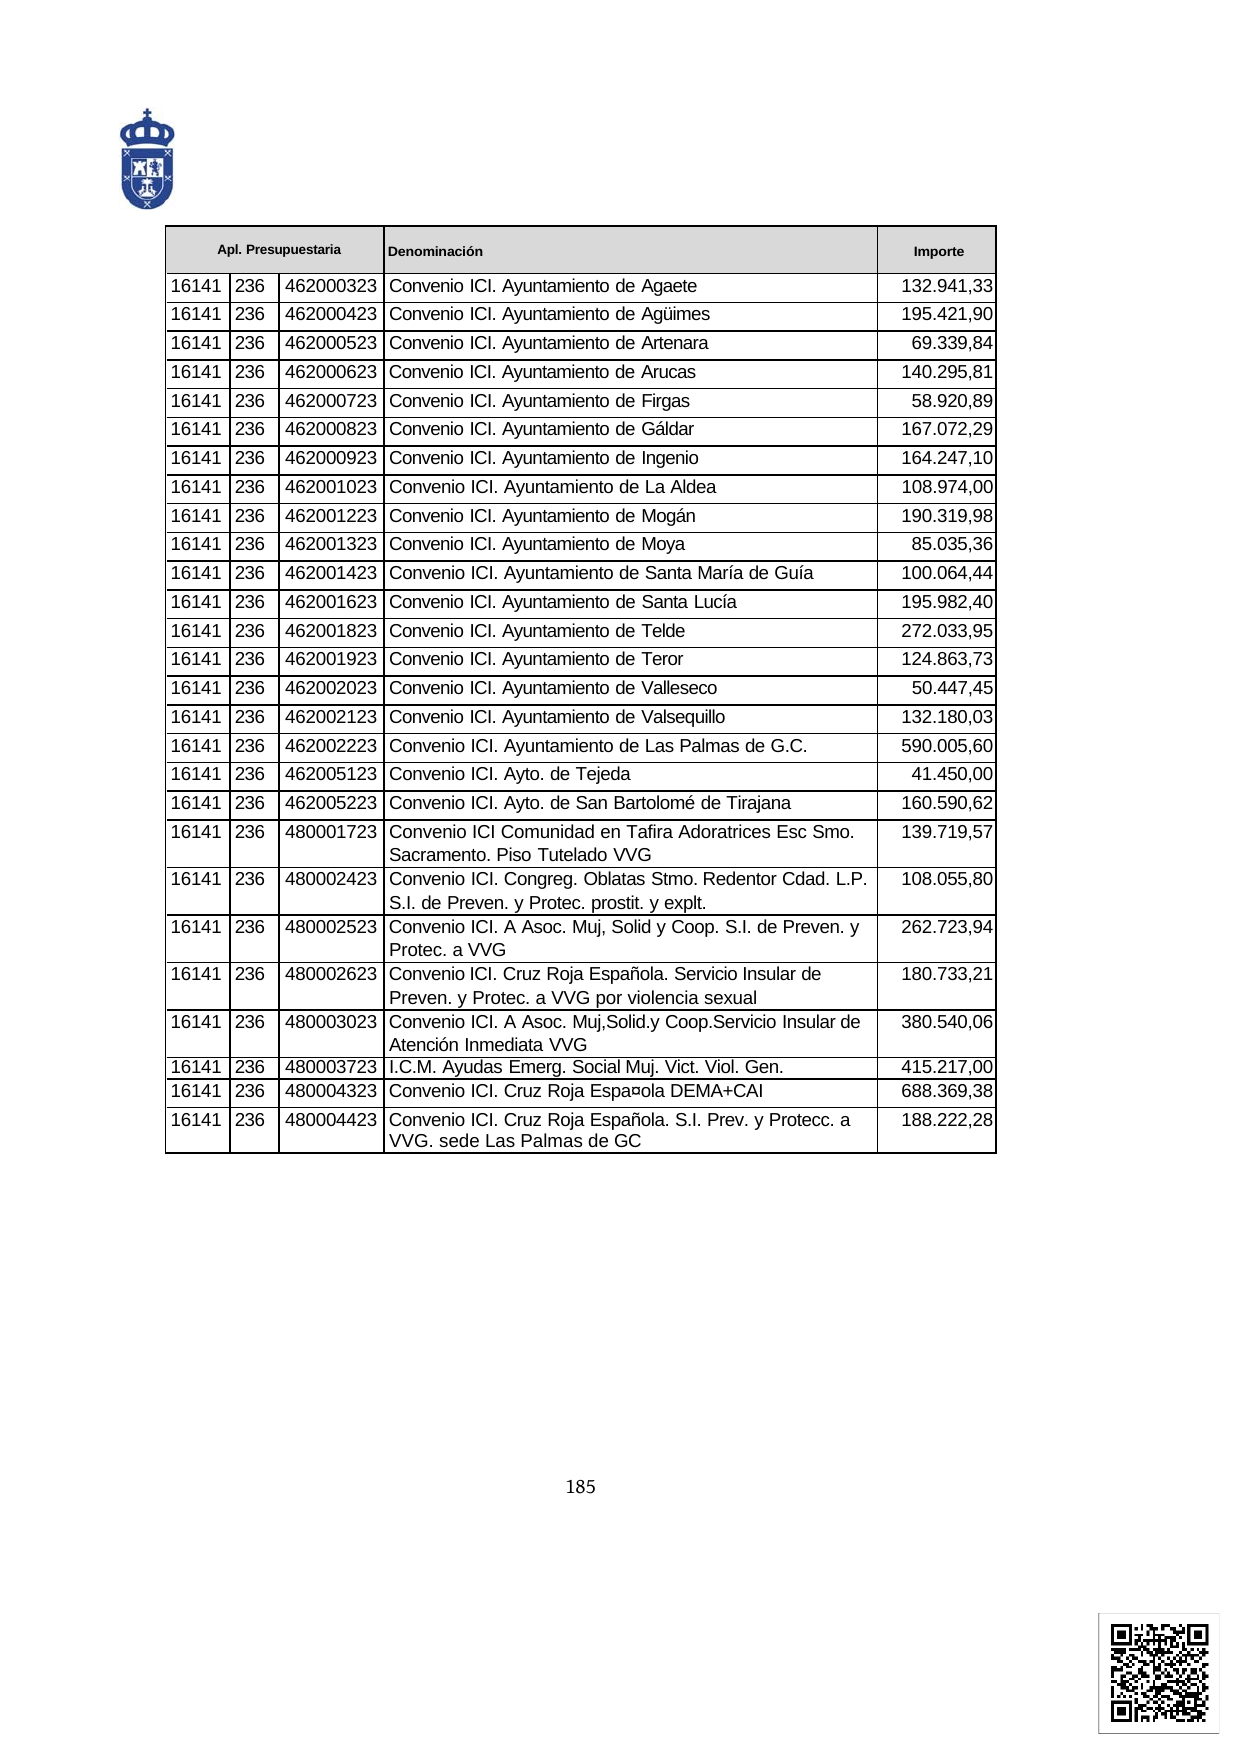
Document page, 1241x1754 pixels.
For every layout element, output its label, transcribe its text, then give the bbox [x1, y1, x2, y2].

table_cell 236 [231, 821, 278, 866]
table_cell Convenio ICI. A Asoc. Muj, Solid y Coop. S.I. de Preven. y Protec. a VVG [385, 916, 877, 961]
table_cell 688.369,38 [878, 1080, 995, 1107]
table_cell 236 [231, 389, 278, 416]
table_cell Convenio ICI. Ayuntamiento de Moya [385, 533, 877, 560]
table_cell 462000723 [280, 389, 383, 416]
table_cell 462000523 [280, 332, 383, 359]
table_cell 462002123 [280, 706, 383, 733]
table_cell 16141 [166, 705, 229, 733]
table_header Denominación [385, 227, 877, 273]
table_cell Convenio ICI. Ayuntamiento de Firgas [385, 389, 877, 416]
table_cell 480002523 [280, 916, 383, 961]
table_cell 85.035,36 [878, 533, 995, 560]
picture [1098, 1613, 1220, 1734]
table_cell 236 [231, 303, 278, 330]
table_cell 236 [231, 504, 278, 531]
table_cell 16141 [166, 619, 229, 646]
table_cell 16141 [166, 1079, 229, 1107]
table_cell 16141 [166, 676, 229, 704]
table_cell 462005123 [280, 763, 383, 790]
table_cell 236 [231, 274, 278, 301]
table_cell 462001823 [280, 619, 383, 646]
table_cell 415.217,00 [878, 1058, 995, 1078]
table_cell 462000323 [280, 274, 383, 301]
table_cell Convenio ICI. Ayuntamiento de Valleseco [385, 677, 877, 704]
table_cell 16141 [166, 915, 229, 961]
table_cell 16141 [166, 274, 229, 301]
table_cell Convenio ICI. Ayuntamiento de Santa María de Guía [385, 562, 877, 589]
table_cell Convenio ICI. Cruz Roja Española. Servicio Insular de Preven. y Protec. a VVG por violencia sexual [385, 963, 877, 1009]
table_cell 480002423 [280, 868, 383, 914]
table_cell 590.005,60 [878, 734, 995, 761]
table_cell 16141 [166, 446, 229, 474]
table_cell 462005223 [280, 792, 383, 819]
table_cell Convenio ICI. Ayuntamiento de Ingenio [385, 447, 877, 474]
table_cell 236 [231, 619, 278, 646]
table_cell 480001723 [280, 821, 383, 866]
table_cell Convenio ICI. Ayuntamiento de Teror [385, 648, 877, 675]
table_header Importe [878, 227, 995, 273]
table_cell 236 [231, 533, 278, 560]
table_cell Convenio ICI. Ayuntamiento de La Aldea [385, 476, 877, 503]
table_cell 132.941,33 [878, 274, 995, 301]
table_cell 236 [231, 1058, 278, 1078]
table_cell 69.339,84 [878, 332, 995, 359]
table_cell 236 [231, 476, 278, 503]
table_cell 262.723,94 [878, 916, 995, 961]
table_cell 480004323 [280, 1080, 383, 1107]
table_cell 462001923 [280, 648, 383, 675]
table_cell Convenio ICI. Congreg. Oblatas Stmo. Redentor Cdad. L.P. S.I. de Preven. y Protec. prostit. y explt. [385, 868, 877, 914]
table_cell Convenio ICI. Ayto. de San Bartolomé de Tirajana [385, 792, 877, 819]
table_cell 16141 [166, 791, 229, 819]
table_cell 236 [231, 963, 278, 1009]
table_cell Convenio ICI. Ayuntamiento de Telde [385, 619, 877, 646]
table_cell 139.719,57 [878, 821, 995, 866]
table_cell 236 [231, 792, 278, 819]
table_cell 167.072,29 [878, 418, 995, 445]
table_cell 58.920,89 [878, 389, 995, 416]
table_cell Convenio ICI. Cruz Roja Española. S.I. Prev. y Protecc. a VVG. sede Las Palmas de GC [385, 1108, 877, 1152]
table_cell Convenio ICI. Ayuntamiento de Las Palmas de G.C. [385, 734, 877, 761]
table_cell 16141 [166, 868, 229, 914]
table_cell 16141 [166, 331, 229, 359]
table_cell 236 [231, 562, 278, 589]
table_cell 50.447,45 [878, 677, 995, 704]
table_cell 16141 [166, 590, 229, 618]
table_cell 124.863,73 [878, 648, 995, 675]
picture [118, 107, 176, 210]
table_cell 188.222,28 [878, 1108, 995, 1152]
table_cell 16141 [166, 533, 229, 560]
table_cell 16141 [166, 389, 229, 416]
table_cell 195.982,40 [878, 591, 995, 618]
table_cell Convenio ICI. Ayuntamiento de Artenara [385, 332, 877, 359]
table_cell 462000823 [280, 418, 383, 445]
table_cell 462001623 [280, 591, 383, 618]
table_cell 16141 [166, 763, 229, 790]
table_cell 236 [231, 332, 278, 359]
table_cell 272.033,95 [878, 619, 995, 646]
table_cell 16141 [166, 418, 229, 445]
table_cell 164.247,10 [878, 447, 995, 474]
table_cell Convenio ICI. Ayuntamiento de Agaete [385, 274, 877, 301]
table_cell 236 [231, 1108, 278, 1152]
table_cell 236 [231, 677, 278, 704]
table_cell 16141 [166, 1010, 229, 1056]
table_cell Convenio ICI. Ayuntamiento de Mogán [385, 504, 877, 531]
table_cell 108.974,00 [878, 476, 995, 503]
table_cell 16141 [166, 561, 229, 589]
table_cell 462001323 [280, 533, 383, 560]
table_cell 236 [231, 868, 278, 914]
table_cell 462002023 [280, 677, 383, 704]
table_cell 16141 [166, 1108, 229, 1152]
table_cell 16141 [166, 820, 229, 866]
table_cell 236 [231, 418, 278, 445]
table_cell Convenio ICI. Ayuntamiento de Agüimes [385, 303, 877, 330]
table_cell 380.540,06 [878, 1011, 995, 1056]
table_cell Convenio ICI. Ayuntamiento de Santa Lucía [385, 591, 877, 618]
table_cell 236 [231, 763, 278, 790]
table_cell 462002223 [280, 734, 383, 761]
table_cell 16141 [166, 648, 229, 675]
table_cell 16141 [166, 504, 229, 531]
table_cell 236 [231, 734, 278, 761]
table_cell 236 [231, 447, 278, 474]
table_cell Convenio ICI. Cruz Roja Espa¤ola DEMA+CAI [385, 1080, 877, 1107]
table_cell Convenio ICI. A Asoc. Muj,Solid.y Coop.Servicio Insular de Atención Inmediata VVG [385, 1011, 877, 1056]
table_cell 236 [231, 1080, 278, 1107]
table_cell 180.733,21 [878, 963, 995, 1009]
table_cell 480003023 [280, 1011, 383, 1056]
table_cell 462001423 [280, 562, 383, 589]
table_cell 16141 [166, 303, 229, 330]
table_cell 480003723 [280, 1058, 383, 1078]
table_cell 160.590,62 [878, 792, 995, 819]
table_cell Convenio ICI. Ayuntamiento de Arucas [385, 361, 877, 388]
table_cell 16141 [166, 360, 229, 388]
table_cell 100.064,44 [878, 562, 995, 589]
table_cell I.C.M. Ayudas Emerg. Social Muj. Vict. Viol. Gen. [385, 1058, 877, 1078]
table_cell 41.450,00 [878, 763, 995, 790]
table_cell 236 [231, 648, 278, 675]
table_cell 140.295,81 [878, 361, 995, 388]
table_cell 480002623 [280, 963, 383, 1009]
table_header Apl. Presupuestaria [166, 227, 383, 273]
table_cell 236 [231, 706, 278, 733]
table_cell 16141 [166, 963, 229, 1009]
table_cell 462000623 [280, 361, 383, 388]
table_cell 132.180,03 [878, 706, 995, 733]
table_cell 236 [231, 1011, 278, 1056]
table_cell 462000423 [280, 303, 383, 330]
table_cell 16141 [166, 734, 229, 761]
table_cell 462001023 [280, 476, 383, 503]
table_cell 16141 [166, 1058, 229, 1078]
table_cell 190.319,98 [878, 504, 995, 531]
table_cell Convenio ICI Comunidad en Tafira Adoratrices Esc Smo. Sacramento. Piso Tutelado VVG [385, 821, 877, 866]
table_cell 108.055,80 [878, 868, 995, 914]
table_cell Convenio ICI. Ayuntamiento de Valsequillo [385, 706, 877, 733]
table_cell Convenio ICI. Ayto. de Tejeda [385, 763, 877, 790]
table_cell 195.421,90 [878, 303, 995, 330]
table_cell 462001223 [280, 504, 383, 531]
table_cell 16141 [166, 475, 229, 503]
table_cell 462000923 [280, 447, 383, 474]
table_cell 236 [231, 591, 278, 618]
table_cell 236 [231, 361, 278, 388]
table_cell Convenio ICI. Ayuntamiento de Gáldar [385, 418, 877, 445]
table_cell 236 [231, 916, 278, 961]
table_cell 480004423 [280, 1108, 383, 1152]
